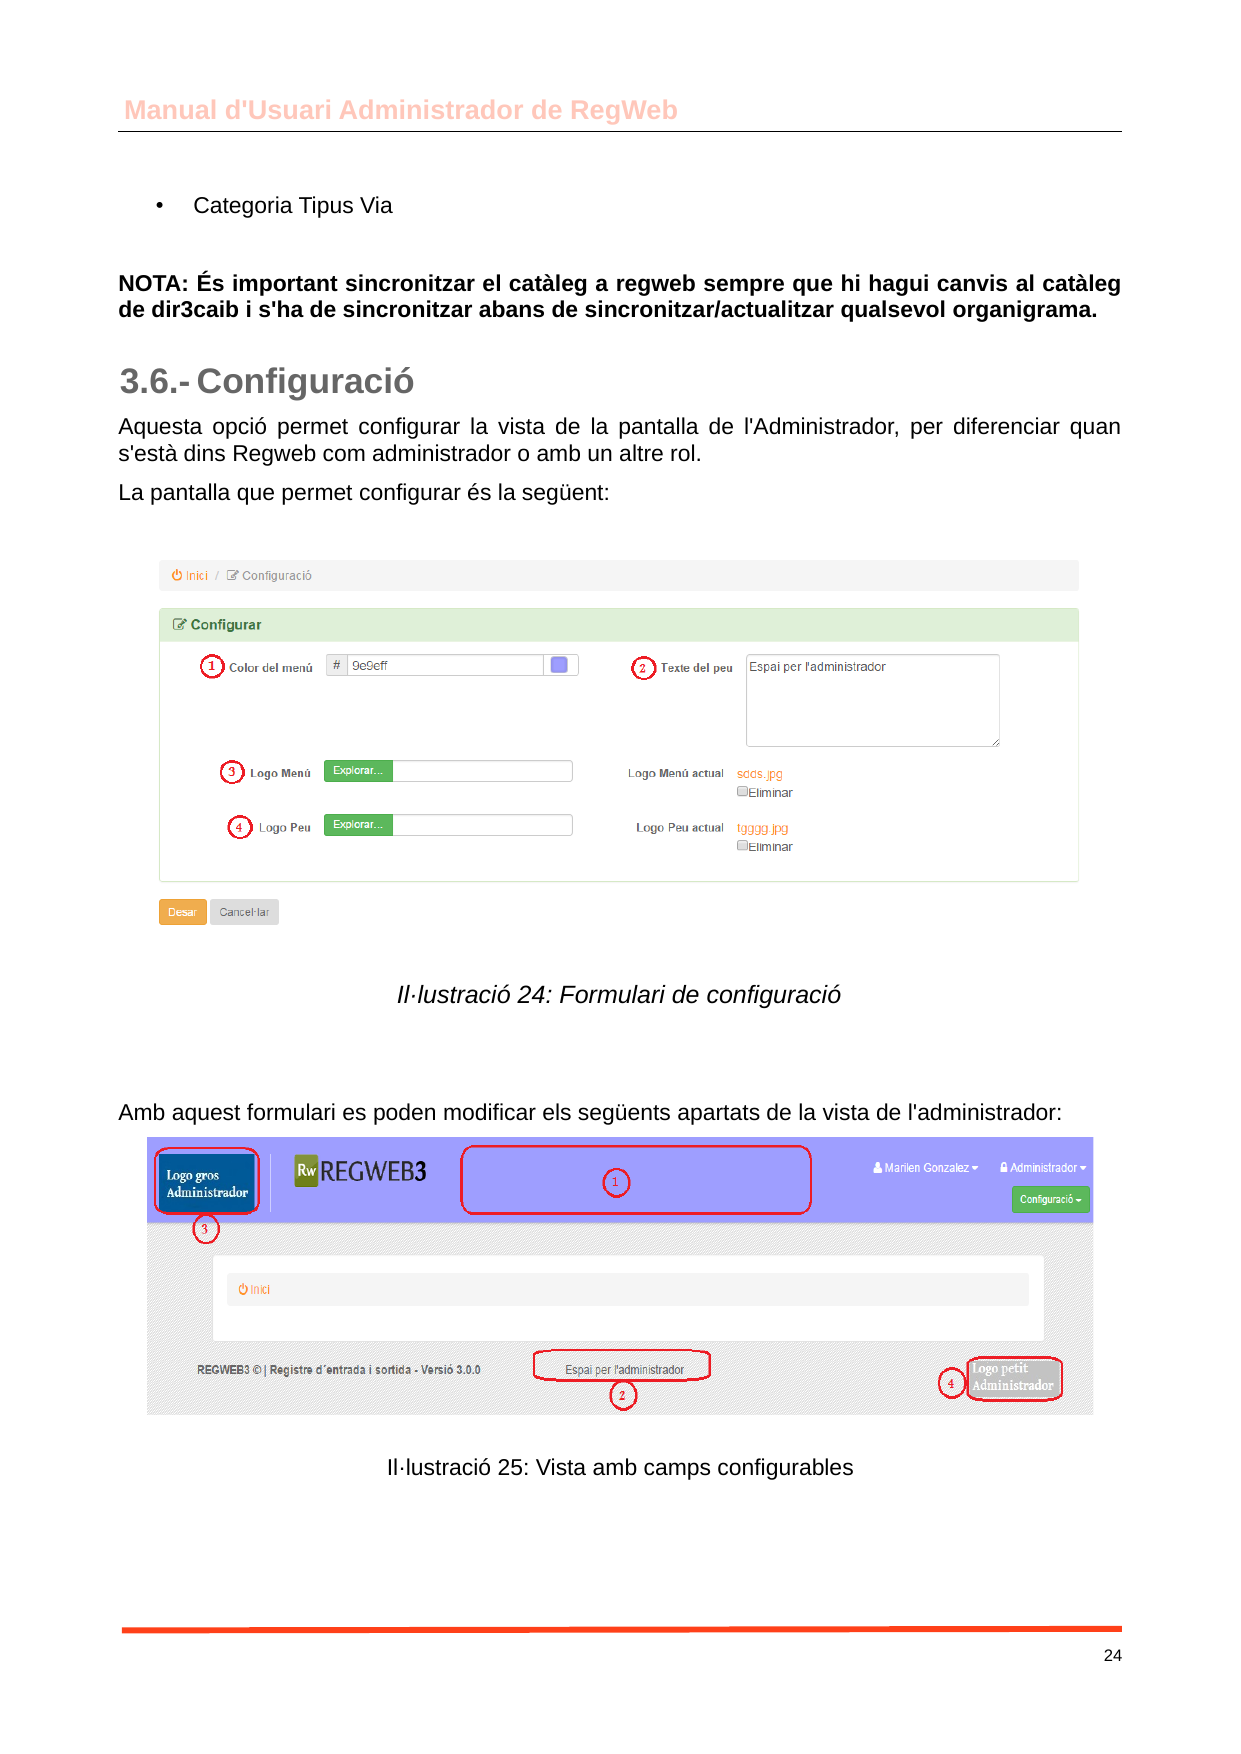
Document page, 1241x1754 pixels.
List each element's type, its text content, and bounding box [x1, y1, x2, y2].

text Aquesta opció permet configurar la vista de la pantalla de l'Administrador, per diferenciar quan s'està dins Regweb com administrador o amb un altre rol. [118, 413, 1122, 466]
subtitle Configuració [119, 360, 1122, 401]
picture [155, 556, 1085, 929]
text La pantalla que permet configurar és la següent: [118, 478, 1122, 505]
list Categoria Tipus Via [156, 192, 1122, 218]
text Il·lustració 24: Formulari de configuració [118, 980, 1122, 1009]
text Amb aquest formulari es poden modificar els següents apartats de la vista de l'administrador: [118, 1099, 1122, 1125]
text Il·lustració 25: Vista amb camps configurables [118, 1453, 1122, 1480]
picture [147, 1137, 1094, 1415]
text NOTA: És important sincronitzar el catàleg a regweb sempre que hi hagui canvis al catàleg de dir3caib i s'ha de sincronitzar abans de sincronitzar/actualitzar qualsevol organigrama. [118, 270, 1122, 322]
